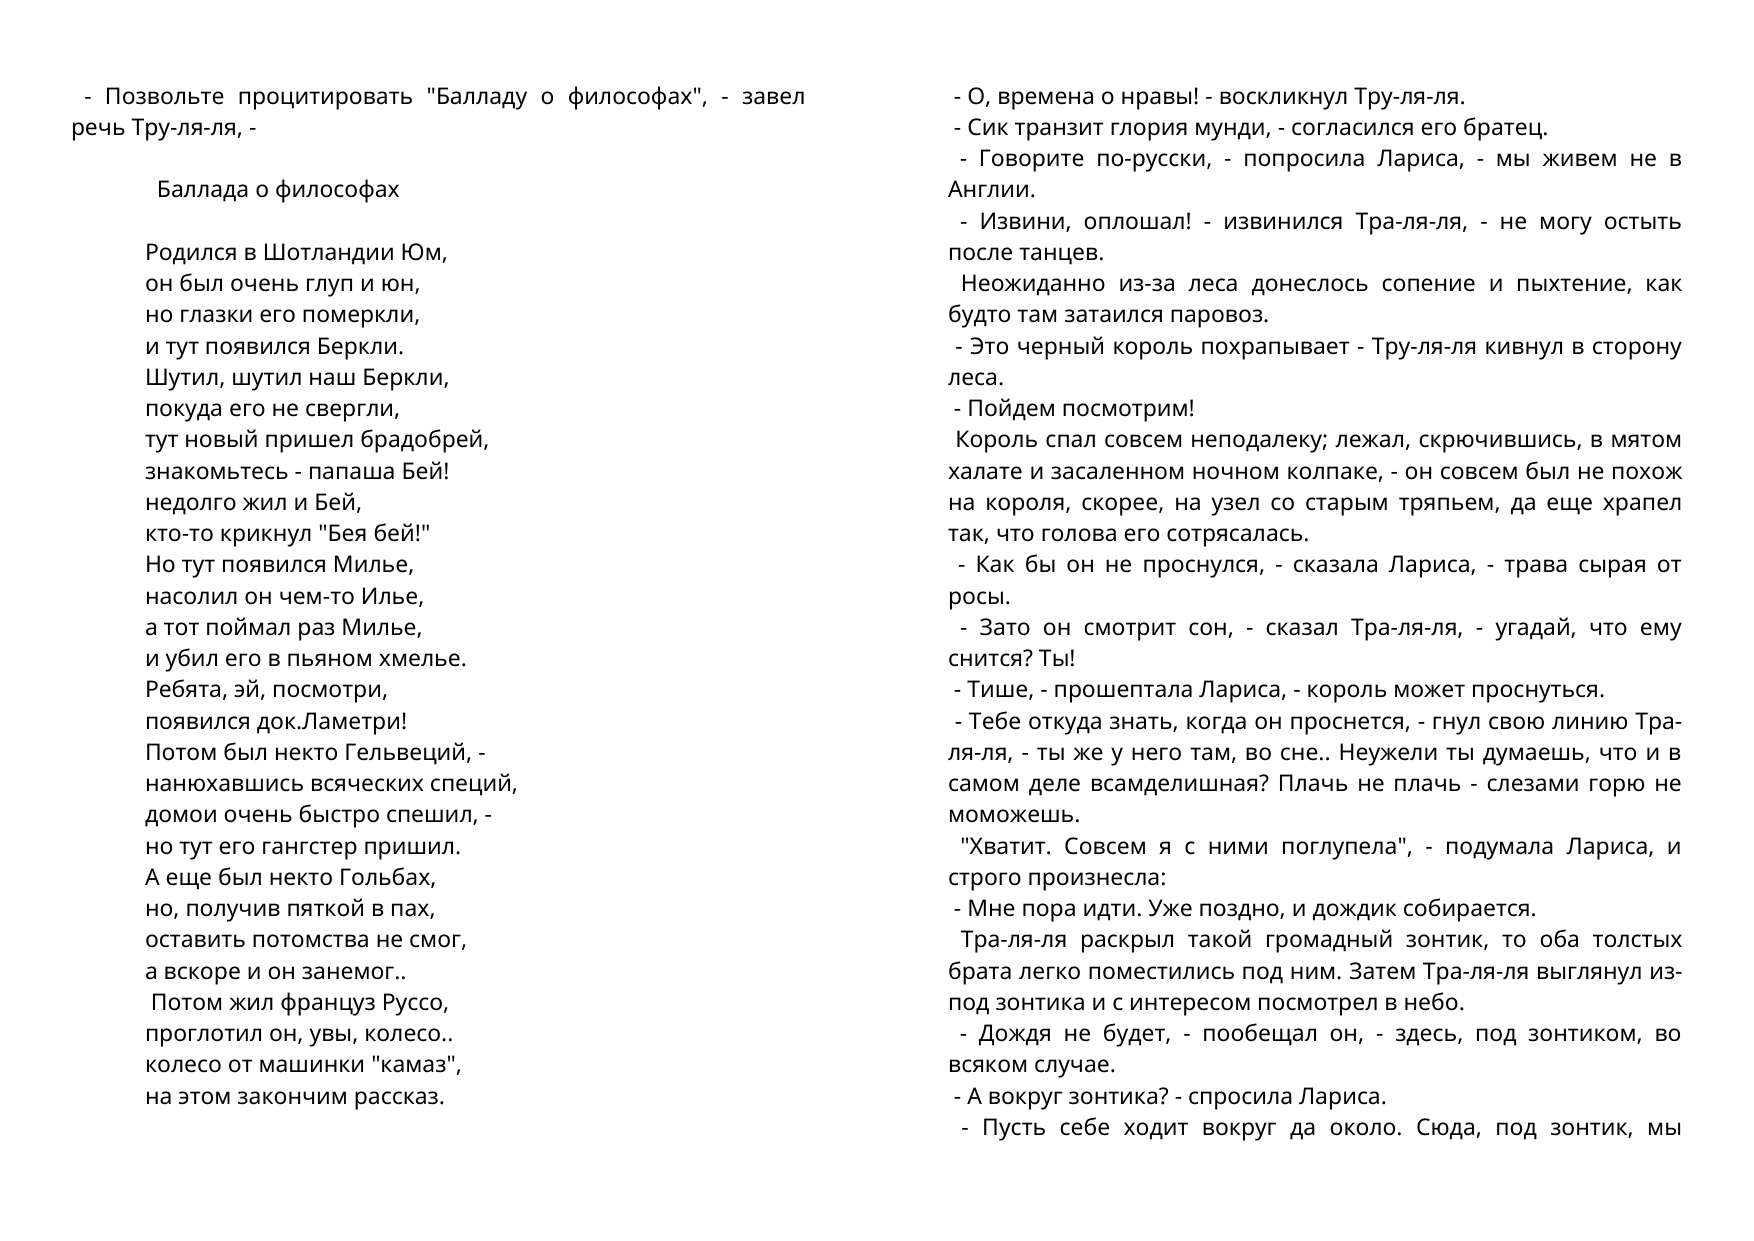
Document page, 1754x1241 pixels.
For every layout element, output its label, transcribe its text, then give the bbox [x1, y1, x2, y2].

text - Зато он смотрит сон, - сказал Тра-ля-ля, - угадай, что ему снится? Ты! [948, 611, 1683, 673]
text Неожиданно из-за леса донеслось сопение и пыхтение, как будто там затаился паровоз. [948, 267, 1683, 330]
text Король спал совсем неподалеку; лежал, скрючившись, в мятом халате и засаленном ночном колпаке, - он совсем был не похож на короля, скорее, на узел со старым тряпьем, да еще храпел так, что голова его сотрясалась. [948, 423, 1683, 548]
text Шутил, шутил наш Беркли, [71, 361, 806, 392]
text - Пусть себе ходит вокруг да около. Сюда, под зонтик, мы [948, 1111, 1683, 1142]
text Потом жил француз Руссо, [71, 986, 806, 1017]
text недолго жил и Бей, [71, 486, 806, 517]
text проглотил он, увы, колесо.. [71, 1017, 806, 1048]
text Тра-ля-ля раскрыл такой громадный зонтик, то оба толстых брата легко поместились под ним. Затем Тра-ля-ля выглянул из-под зонтика и с интересом посмотрел в небо. [948, 923, 1683, 1017]
text Родился в Шотландии Юм, [71, 236, 806, 267]
text тут новый пришел брадобрей, [71, 423, 806, 455]
text Потом был некто Гельвеций, - [71, 736, 806, 767]
text А еще был некто Гольбах, [71, 861, 806, 892]
text он был очень глуп и юн, [71, 267, 806, 298]
text - Это черный король похрапывает - Тру-ля-ля кивнул в сторону леса. [948, 330, 1683, 392]
text - А вокруг зонтика? - спросила Лариса. [948, 1080, 1683, 1111]
text а вскоре и он занемог.. [71, 955, 806, 986]
text нанюхавшись всяческих специй, [71, 767, 806, 798]
text насолил он чем-то Илье, [71, 580, 806, 611]
text но глазки его померкли, [71, 298, 806, 330]
text Но тут появился Милье, [71, 548, 806, 580]
text - Пойдем посмотрим! [948, 392, 1683, 423]
text и убил его в пьяном хмелье. [71, 642, 806, 673]
text - Как бы он не проснулся, - сказала Лариса, - трава сырая от росы. [948, 548, 1683, 611]
text и тут появился Беркли. [71, 330, 806, 361]
text кто-то крикнул "Бея бей!" [71, 517, 806, 548]
text на этом закончим рассказ. [71, 1080, 806, 1111]
text - Мне пора идти. Уже поздно, и дождик собирается. [948, 892, 1683, 923]
text - О, времена о нравы! - воскликнул Тру-ля-ля. [948, 80, 1683, 111]
text но тут его гангстер пришил. [71, 830, 806, 861]
text "Хватит. Совсем я с ними поглупела", - подумала Лариса, и строго произнесла: [948, 830, 1683, 892]
text но, получив пяткой в пах, [71, 892, 806, 923]
text колесо от машинки "камаз", [71, 1048, 806, 1080]
text знакомьтесь - папаша Бей! [71, 455, 806, 486]
text домои очень быстро спешил, - [71, 798, 806, 830]
text - Тебе откуда знать, когда он проснется, - гнул свою линию Тра-ля-ля, - ты же у него там, во сне.. Неужели ты думаешь, что и в самом деле всамделишная? Плачь не плачь - слезами горю не моможешь. [948, 705, 1683, 830]
text Ребята, эй, посмотри, [71, 673, 806, 705]
text Баллада о философах [71, 173, 806, 205]
text - Извини, оплошал! - извинился Тра-ля-ля, - не могу остыть после танцев. [948, 205, 1683, 267]
text - Дождя не будет, - пообещал он, - здесь, под зонтиком, во всяком случае. [948, 1017, 1683, 1080]
text - Сик транзит глория мунди, - согласился его братец. [948, 111, 1683, 142]
text - Говорите по-русски, - попросила Лариса, - мы живем не в Англии. [948, 142, 1683, 205]
text - Позвольте процитировать "Балладу о философах", - завел речь Тру-ля-ля, - [71, 80, 806, 142]
text покуда его не свергли, [71, 392, 806, 423]
text а тот поймал раз Милье, [71, 611, 806, 642]
text - Тише, - прошептала Лариса, - король может проснуться. [948, 673, 1683, 705]
text появился док.Ламетри! [71, 705, 806, 736]
text оставить потомства не смог, [71, 923, 806, 955]
